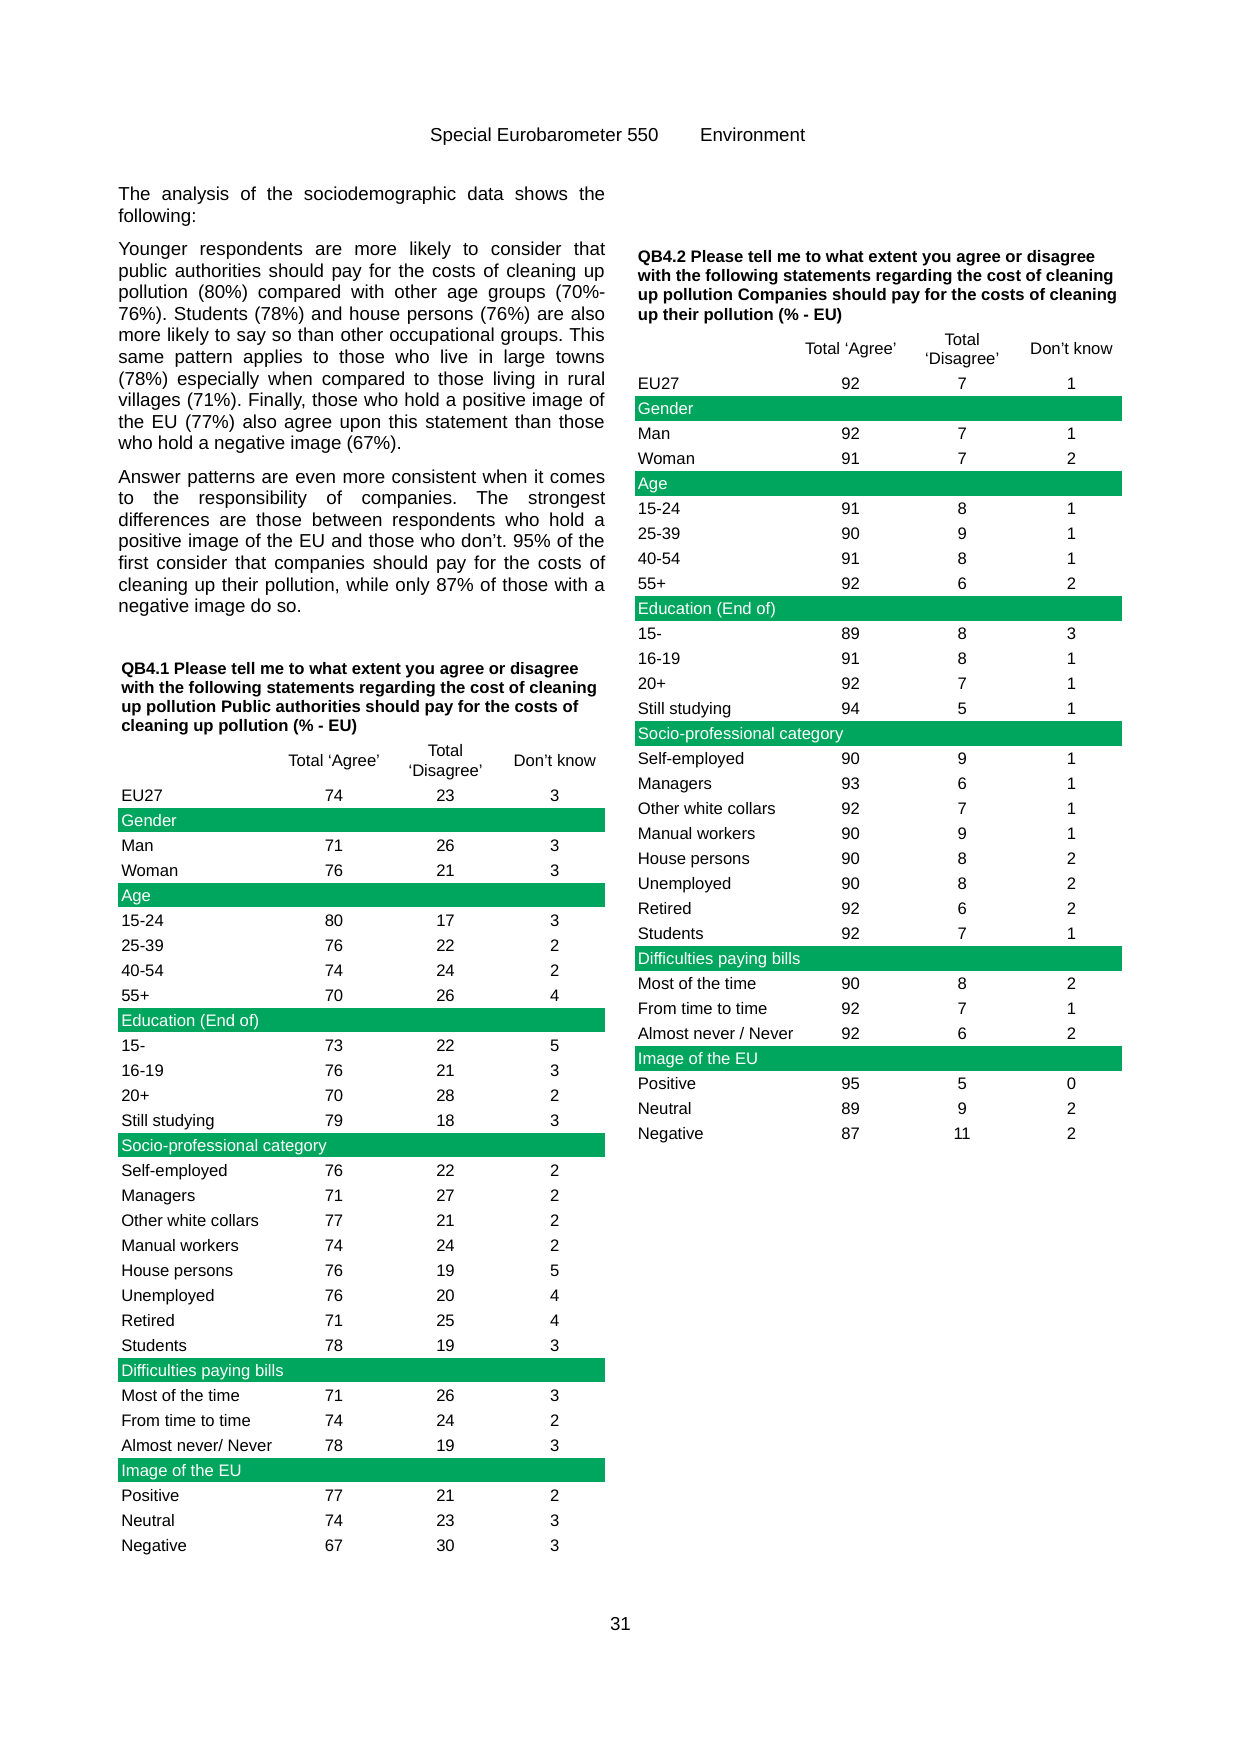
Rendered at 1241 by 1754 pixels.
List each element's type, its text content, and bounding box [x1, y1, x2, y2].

table_cell 5 [504, 1258, 605, 1282]
table_cell 21 [387, 1483, 504, 1507]
table_cell 2 [504, 1233, 605, 1257]
table_cell 11 [904, 1121, 1020, 1146]
table_cell 2 [1020, 446, 1122, 471]
table_cell Negative [635, 1121, 797, 1146]
table_cell 7 [904, 446, 1020, 471]
table_cell Students [635, 921, 797, 946]
table_cell 4 [504, 1308, 605, 1332]
table_cell 25 [387, 1308, 504, 1332]
table_cell Almost never/ Never [118, 1433, 281, 1457]
table_cell 92 [798, 1021, 903, 1046]
table_cell 21 [387, 1208, 504, 1232]
table_cell 8 [904, 871, 1020, 896]
table_cell 40-54 [118, 958, 281, 982]
table_cell 76 [281, 1258, 387, 1282]
table_cell 74 [281, 783, 387, 807]
table_cell 91 [798, 446, 903, 471]
table_cell EU27 [118, 783, 281, 807]
table_cell 76 [281, 1058, 387, 1082]
table_cell 26 [387, 833, 504, 857]
table_cell 87 [798, 1121, 903, 1146]
table_cell 16-19 [635, 646, 797, 671]
table_cell Woman [635, 446, 797, 471]
table_cell 2 [504, 933, 605, 957]
table_cell Man [635, 421, 797, 446]
table_cell 2 [1020, 896, 1122, 921]
table_cell 76 [281, 933, 387, 957]
table_cell 71 [281, 1183, 387, 1207]
table_cell 77 [281, 1208, 387, 1232]
table_cell Age [635, 471, 1122, 496]
table_cell 70 [281, 1083, 387, 1107]
table_cell [118, 738, 281, 782]
table_cell 93 [798, 771, 903, 796]
table_cell 19 [387, 1258, 504, 1282]
table_cell Image of the EU [635, 1046, 1122, 1071]
table_cell Manual workers [635, 821, 797, 846]
table_cell 3 [504, 858, 605, 882]
table_cell 24 [387, 958, 504, 982]
table_cell 7 [904, 671, 1020, 696]
table_cell 71 [281, 1383, 387, 1407]
table_cell 28 [387, 1083, 504, 1107]
table_cell 74 [281, 1508, 387, 1532]
table_cell 2 [504, 1158, 605, 1182]
table_cell 8 [904, 621, 1020, 646]
table_cell 20 [387, 1283, 504, 1307]
table_cell Still studying [118, 1108, 281, 1132]
table_cell 20+ [635, 671, 797, 696]
table_cell Age [118, 883, 605, 907]
table_cell 1 [1020, 371, 1122, 396]
table_cell 78 [281, 1333, 387, 1357]
table_cell 8 [904, 846, 1020, 871]
table_cell 89 [798, 1096, 903, 1121]
table_cell 1 [1020, 496, 1122, 521]
table_cell 2 [504, 1183, 605, 1207]
table_cell Total ‘Disagree’ [904, 326, 1020, 371]
table_cell 5 [904, 696, 1020, 721]
table_cell EU27 [635, 371, 797, 396]
table_cell Neutral [635, 1096, 797, 1121]
table_cell 3 [504, 783, 605, 807]
table_cell 15-24 [635, 496, 797, 521]
table_cell Difficulties paying bills [635, 946, 1122, 971]
table_cell 95 [798, 1071, 903, 1096]
table_cell 40-54 [635, 546, 797, 571]
table_cell Self-employed [635, 746, 797, 771]
table_cell Retired [118, 1308, 281, 1332]
table_cell 18 [387, 1108, 504, 1132]
table_cell 94 [798, 696, 903, 721]
table_cell Image of the EU [118, 1458, 605, 1482]
table_cell 6 [904, 571, 1020, 596]
table_cell 55+ [118, 983, 281, 1007]
table_cell 7 [904, 371, 1020, 396]
table_cell 79 [281, 1108, 387, 1132]
table_cell 25-39 [118, 933, 281, 957]
table_cell 3 [504, 1383, 605, 1407]
table_cell 3 [504, 908, 605, 932]
table_cell 2 [1020, 1096, 1122, 1121]
table_cell Gender [635, 396, 1122, 421]
table_cell Most of the time [118, 1383, 281, 1407]
table_cell 2 [504, 1408, 605, 1432]
table_cell 3 [504, 1508, 605, 1532]
text Younger respondents are more likely to consider that public authorities should pay for the costs of cleaning up pollution (80%) compared with other age groups (70%- 76%). Students (78%) and house persons (76%) are also more likely to say so than other occupational groups. This same pattern applies to those who live in large towns (78%) especially when compared to those living in rural villages (71%). Finally, those who hold a positive image of the EU (77%) also agree upon this statement than those who hold a negative image (67%). [118, 238, 605, 454]
table_cell 25-39 [635, 521, 797, 546]
table_cell 6 [904, 896, 1020, 921]
table_cell 21 [387, 1058, 504, 1082]
table_cell Total ‘Disagree’ [387, 738, 504, 782]
table_cell Manual workers [118, 1233, 281, 1257]
table_cell 91 [798, 496, 903, 521]
table_cell 9 [904, 521, 1020, 546]
table_cell 20+ [118, 1083, 281, 1107]
table_cell 74 [281, 1233, 387, 1257]
table_cell Socio-professional category [118, 1133, 605, 1157]
table_cell 7 [904, 996, 1020, 1021]
table_cell Don’t know [504, 738, 605, 782]
table_cell 6 [904, 771, 1020, 796]
table_cell Other white collars [118, 1208, 281, 1232]
table_cell 1 [1020, 521, 1122, 546]
table_cell 15- [118, 1033, 281, 1057]
table_cell Managers [635, 771, 797, 796]
table_cell 74 [281, 958, 387, 982]
table_cell 73 [281, 1033, 387, 1057]
table_cell 67 [281, 1533, 387, 1557]
table_cell 22 [387, 933, 504, 957]
table_cell 2 [1020, 1021, 1122, 1046]
table_cell 24 [387, 1408, 504, 1432]
table_cell 16-19 [118, 1058, 281, 1082]
table_cell 5 [904, 1071, 1020, 1096]
table_cell From time to time [118, 1408, 281, 1432]
table_cell 2 [1020, 871, 1122, 896]
table_cell 5 [504, 1033, 605, 1057]
table_cell Unemployed [635, 871, 797, 896]
table_cell 90 [798, 971, 903, 996]
table_cell 3 [504, 1533, 605, 1557]
table_cell 7 [904, 796, 1020, 821]
table_cell House persons [118, 1258, 281, 1282]
table_cell 92 [798, 371, 903, 396]
table_cell 80 [281, 908, 387, 932]
table_cell 3 [1020, 621, 1122, 646]
table_cell Gender [118, 808, 605, 832]
table_cell 2 [1020, 571, 1122, 596]
table_cell Retired [635, 896, 797, 921]
table_cell 70 [281, 983, 387, 1007]
table_cell 1 [1020, 671, 1122, 696]
table_cell 1 [1020, 421, 1122, 446]
table_cell 90 [798, 871, 903, 896]
table_cell 1 [1020, 821, 1122, 846]
table_cell 21 [387, 858, 504, 882]
table_cell Woman [118, 858, 281, 882]
table_cell 91 [798, 646, 903, 671]
table_cell 76 [281, 1283, 387, 1307]
table_cell 3 [504, 1333, 605, 1357]
table_cell 89 [798, 621, 903, 646]
table_cell 1 [1020, 771, 1122, 796]
table_cell Positive [118, 1483, 281, 1507]
table_cell Man [118, 833, 281, 857]
table_cell 92 [798, 671, 903, 696]
table_cell Positive [635, 1071, 797, 1096]
table_cell 2 [1020, 1121, 1122, 1146]
table_cell 1 [1020, 796, 1122, 821]
table_cell 24 [387, 1233, 504, 1257]
text Answer patterns are even more consistent when it comes to the responsibility of companies. The strongest differences are those between respondents who hold a positive image of the EU and those who don’t. 95% of the first consider that companies should pay for the costs of cleaning up their pollution, while only 87% of those with a negative image do so. [118, 466, 605, 616]
table_cell Unemployed [118, 1283, 281, 1307]
table_cell 90 [798, 746, 903, 771]
table_cell Negative [118, 1533, 281, 1557]
table_cell 8 [904, 971, 1020, 996]
table_cell 23 [387, 783, 504, 807]
table_cell 23 [387, 1508, 504, 1532]
table_header QB4.2 Please tell me to what extent you agree or disagree with the following statements regarding the cost of cleaning up pollution Companies should pay for the costs of cleaning up their pollution (% - EU) [635, 244, 1122, 326]
table_cell 71 [281, 1308, 387, 1332]
table_cell 19 [387, 1333, 504, 1357]
table_cell 19 [387, 1433, 504, 1457]
table_cell 15-24 [118, 908, 281, 932]
table_cell Other white collars [635, 796, 797, 821]
table_cell 92 [798, 571, 903, 596]
table_cell Difficulties paying bills [118, 1358, 605, 1382]
table_cell 2 [1020, 846, 1122, 871]
table_cell 74 [281, 1408, 387, 1432]
table_cell 77 [281, 1483, 387, 1507]
table_cell 92 [798, 921, 903, 946]
table_cell 1 [1020, 546, 1122, 571]
table_cell 90 [798, 846, 903, 871]
table_cell [635, 326, 797, 371]
table_cell 22 [387, 1158, 504, 1182]
table_cell 27 [387, 1183, 504, 1207]
table_cell 76 [281, 1158, 387, 1182]
table_cell 92 [798, 796, 903, 821]
table_cell 9 [904, 1096, 1020, 1121]
table_cell 92 [798, 896, 903, 921]
table_cell 92 [798, 996, 903, 1021]
table_cell 8 [904, 546, 1020, 571]
table_cell 92 [798, 421, 903, 446]
table_cell Total ‘Agree’ [798, 326, 903, 371]
table_cell 76 [281, 858, 387, 882]
table_cell Total ‘Agree’ [281, 738, 387, 782]
table_cell 7 [904, 921, 1020, 946]
table_cell 26 [387, 983, 504, 1007]
table_cell 4 [504, 983, 605, 1007]
table_cell Don’t know [1020, 326, 1122, 371]
table_cell 3 [504, 833, 605, 857]
table_cell Managers [118, 1183, 281, 1207]
table_cell 1 [1020, 696, 1122, 721]
table_cell 1 [1020, 746, 1122, 771]
table_cell 2 [1020, 971, 1122, 996]
table_cell 26 [387, 1383, 504, 1407]
table_cell 15- [635, 621, 797, 646]
table_cell 2 [504, 1083, 605, 1107]
table_cell 78 [281, 1433, 387, 1457]
table_cell 4 [504, 1283, 605, 1307]
table_cell 3 [504, 1433, 605, 1457]
table_cell 90 [798, 821, 903, 846]
text The analysis of the sociodemographic data shows the following: [118, 183, 605, 226]
table_cell 8 [904, 496, 1020, 521]
table_cell 1 [1020, 921, 1122, 946]
table_cell Students [118, 1333, 281, 1357]
table_cell 2 [504, 1208, 605, 1232]
table_cell 9 [904, 746, 1020, 771]
table_cell 55+ [635, 571, 797, 596]
table_cell 71 [281, 833, 387, 857]
table_cell Education (End of) [635, 596, 1122, 621]
table_cell 6 [904, 1021, 1020, 1046]
table_cell 8 [904, 646, 1020, 671]
table_cell Education (End of) [118, 1008, 605, 1032]
table_header QB4.1 Please tell me to what extent you agree or disagree with the following statements regarding the cost of cleaning up pollution Public authorities should pay for the costs of cleaning up pollution (% - EU) [118, 656, 605, 738]
table_cell 9 [904, 821, 1020, 846]
table_cell Almost never / Never [635, 1021, 797, 1046]
table_cell Self-employed [118, 1158, 281, 1182]
table_cell 3 [504, 1058, 605, 1082]
table_cell Socio-professional category [635, 721, 1122, 746]
table_cell 17 [387, 908, 504, 932]
table_cell 1 [1020, 646, 1122, 671]
table_cell 22 [387, 1033, 504, 1057]
table_cell 90 [798, 521, 903, 546]
table_cell Most of the time [635, 971, 797, 996]
table_cell 7 [904, 421, 1020, 446]
table_cell 2 [504, 958, 605, 982]
table_cell 30 [387, 1533, 504, 1557]
table_cell House persons [635, 846, 797, 871]
table_cell 91 [798, 546, 903, 571]
table_cell From time to time [635, 996, 797, 1021]
table_cell 3 [504, 1108, 605, 1132]
table_cell Still studying [635, 696, 797, 721]
table_cell 1 [1020, 996, 1122, 1021]
table_cell 0 [1020, 1071, 1122, 1096]
table_cell 2 [504, 1483, 605, 1507]
table_cell Neutral [118, 1508, 281, 1532]
